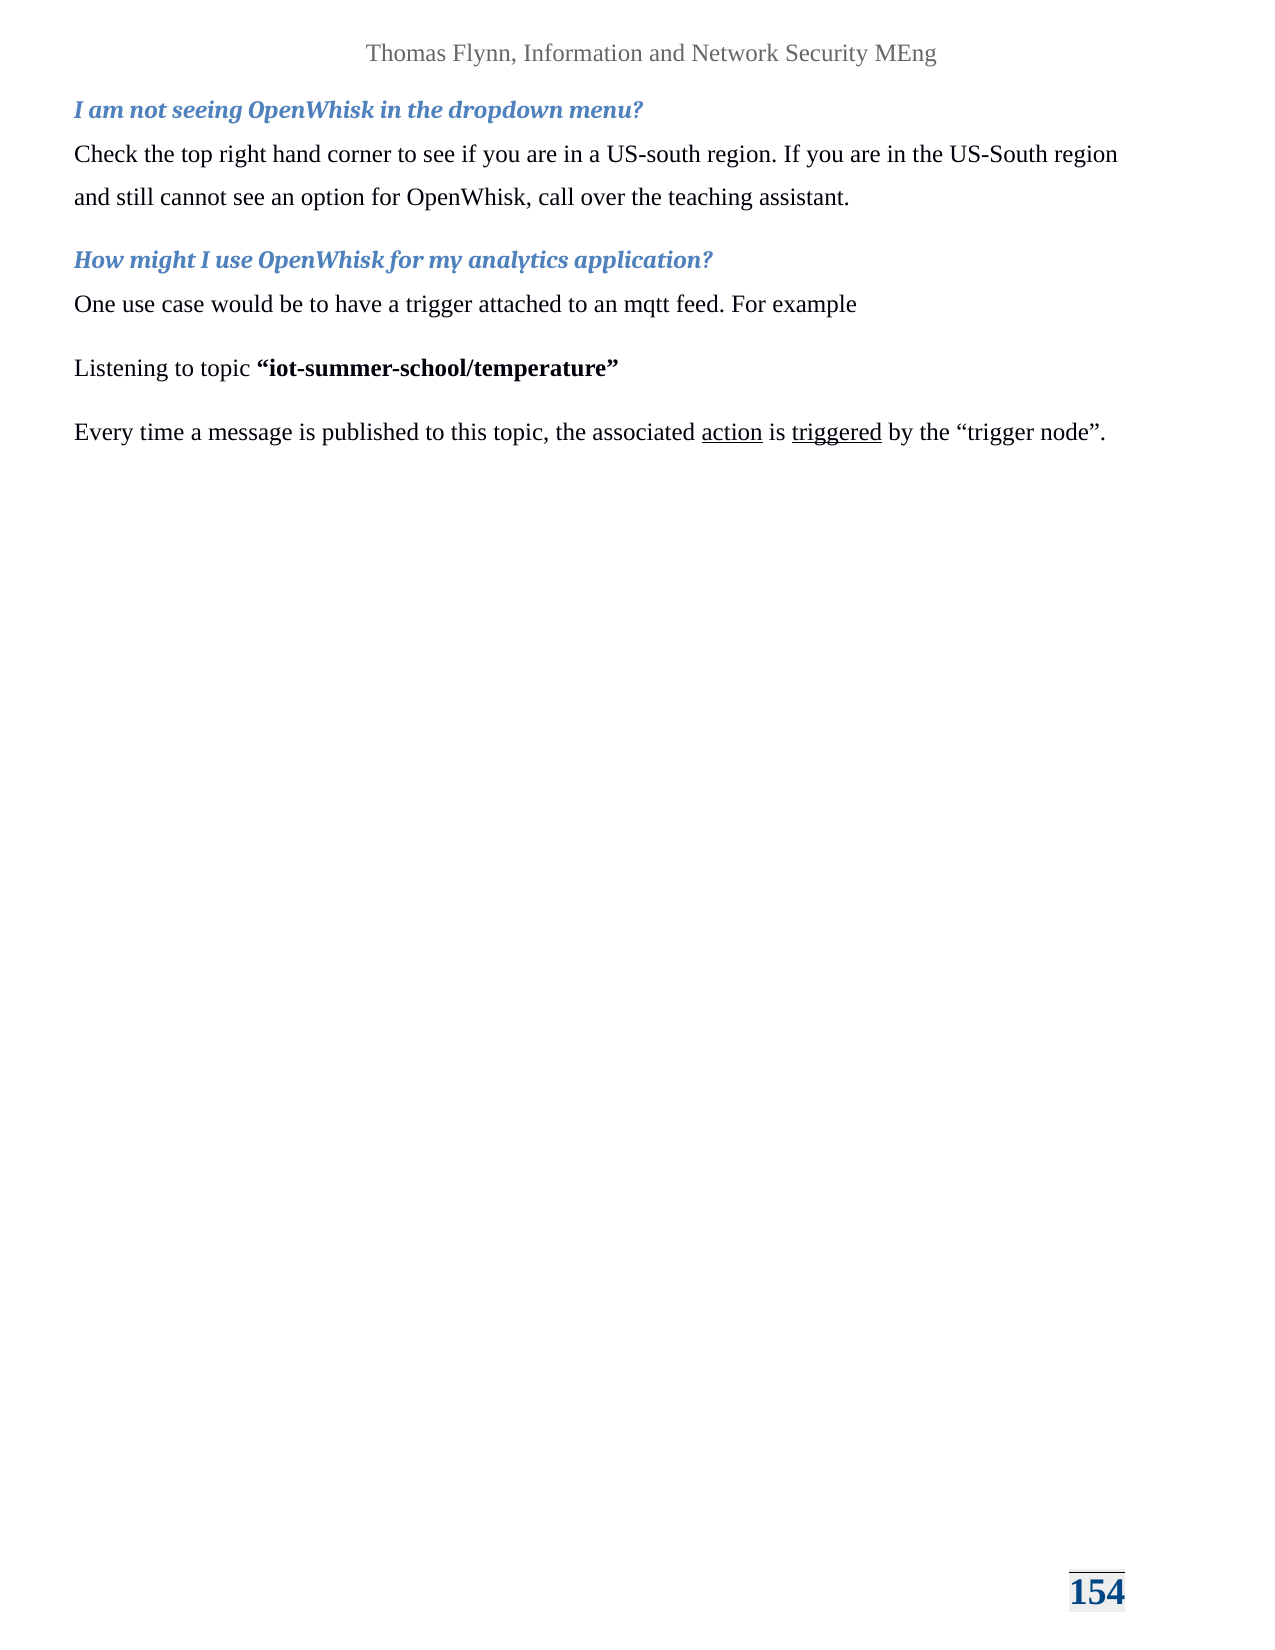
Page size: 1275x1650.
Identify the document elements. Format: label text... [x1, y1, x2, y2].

subtitle I am not seeing OpenWhisk in the dropdown menu? [74, 96, 1125, 125]
text Listening to topic “iot-summer-school/temperature” [74, 353, 1125, 382]
text One use case would be to have a trigger attached to an mqtt feed. For example [74, 289, 1125, 318]
subtitle How might I use OpenWhisk for my analytics application? [74, 246, 1125, 275]
text Every time a message is published to this topic, the associated action is triggered by the “trigger node”. [74, 417, 1125, 446]
text Check the top right hand corner to see if you are in a US-south region. If you are in the US-South region and still cannot see an option for OpenWhisk, call over the teaching assistant. [74, 139, 1125, 211]
